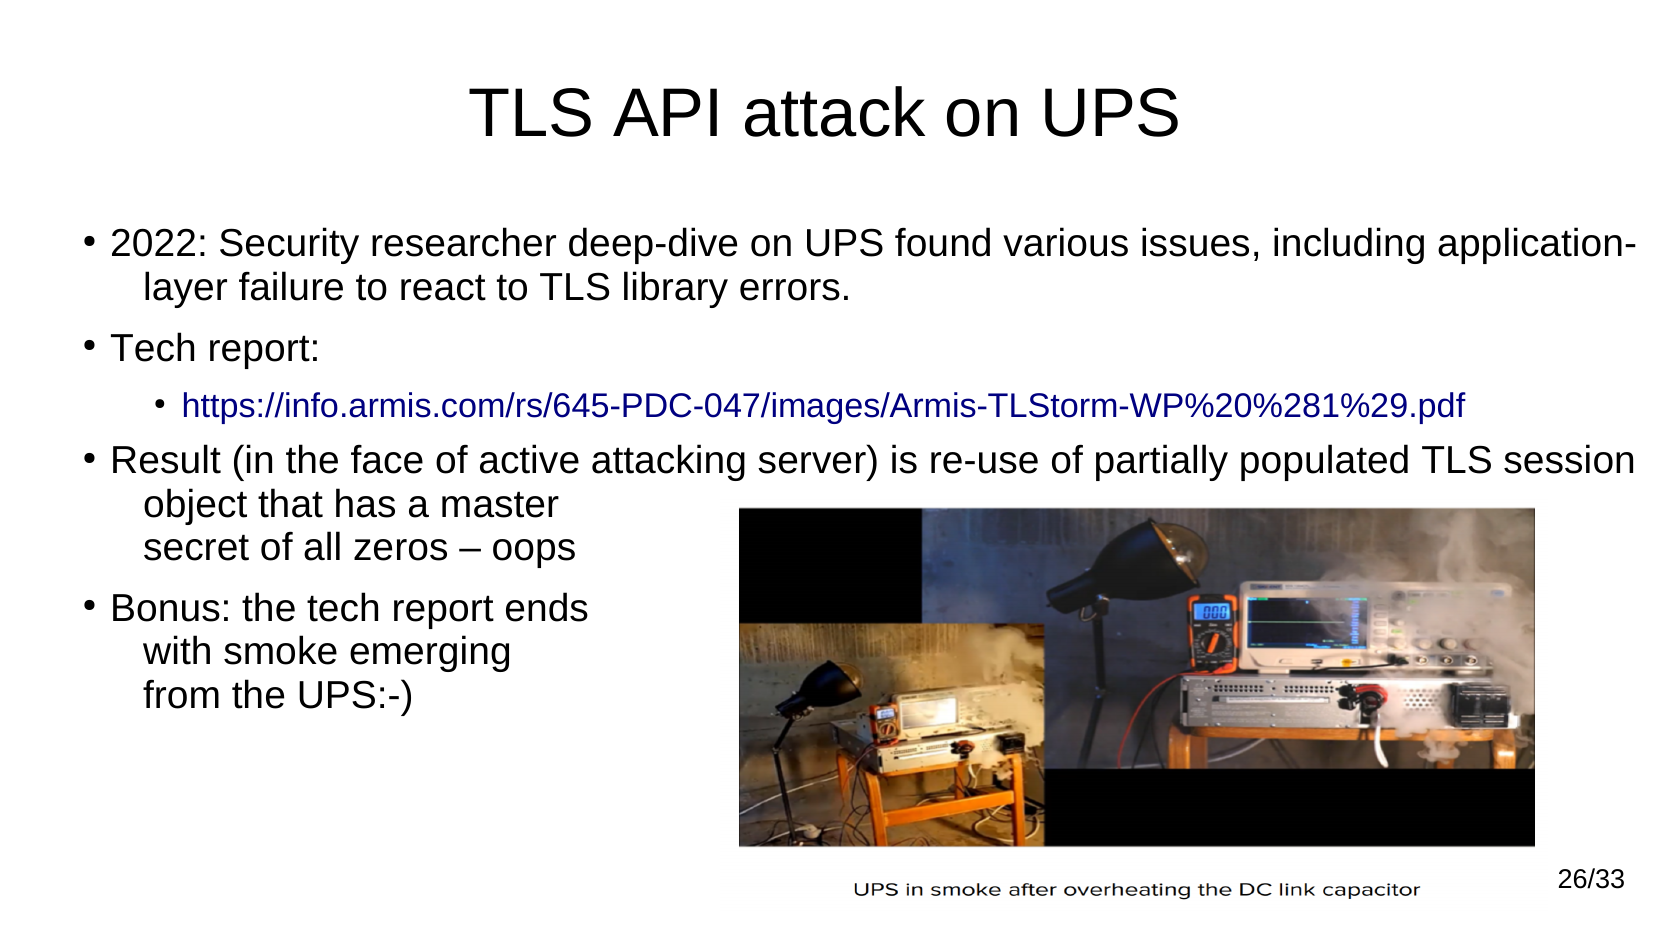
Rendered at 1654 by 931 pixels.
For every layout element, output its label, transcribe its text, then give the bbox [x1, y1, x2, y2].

list 2022: Security researcher deep-dive on UPS found various issues, including application-layer failure to react to TLS library errors. Tech report: https://info.armis.com/rs/645-PDC-047/images/Armis-TLStorm-WP%20%281%29.pdf Result (in the face of active attacking server) is re-use of partially populated TLS session object that has a master secret of all zeros – oops Bonus: the tech report ends with smoke emerging from the UPS:-) [82, 217, 1649, 755]
title TLS API attack on UPS [82, 37, 1568, 191]
picture [720, 755, 1548, 911]
